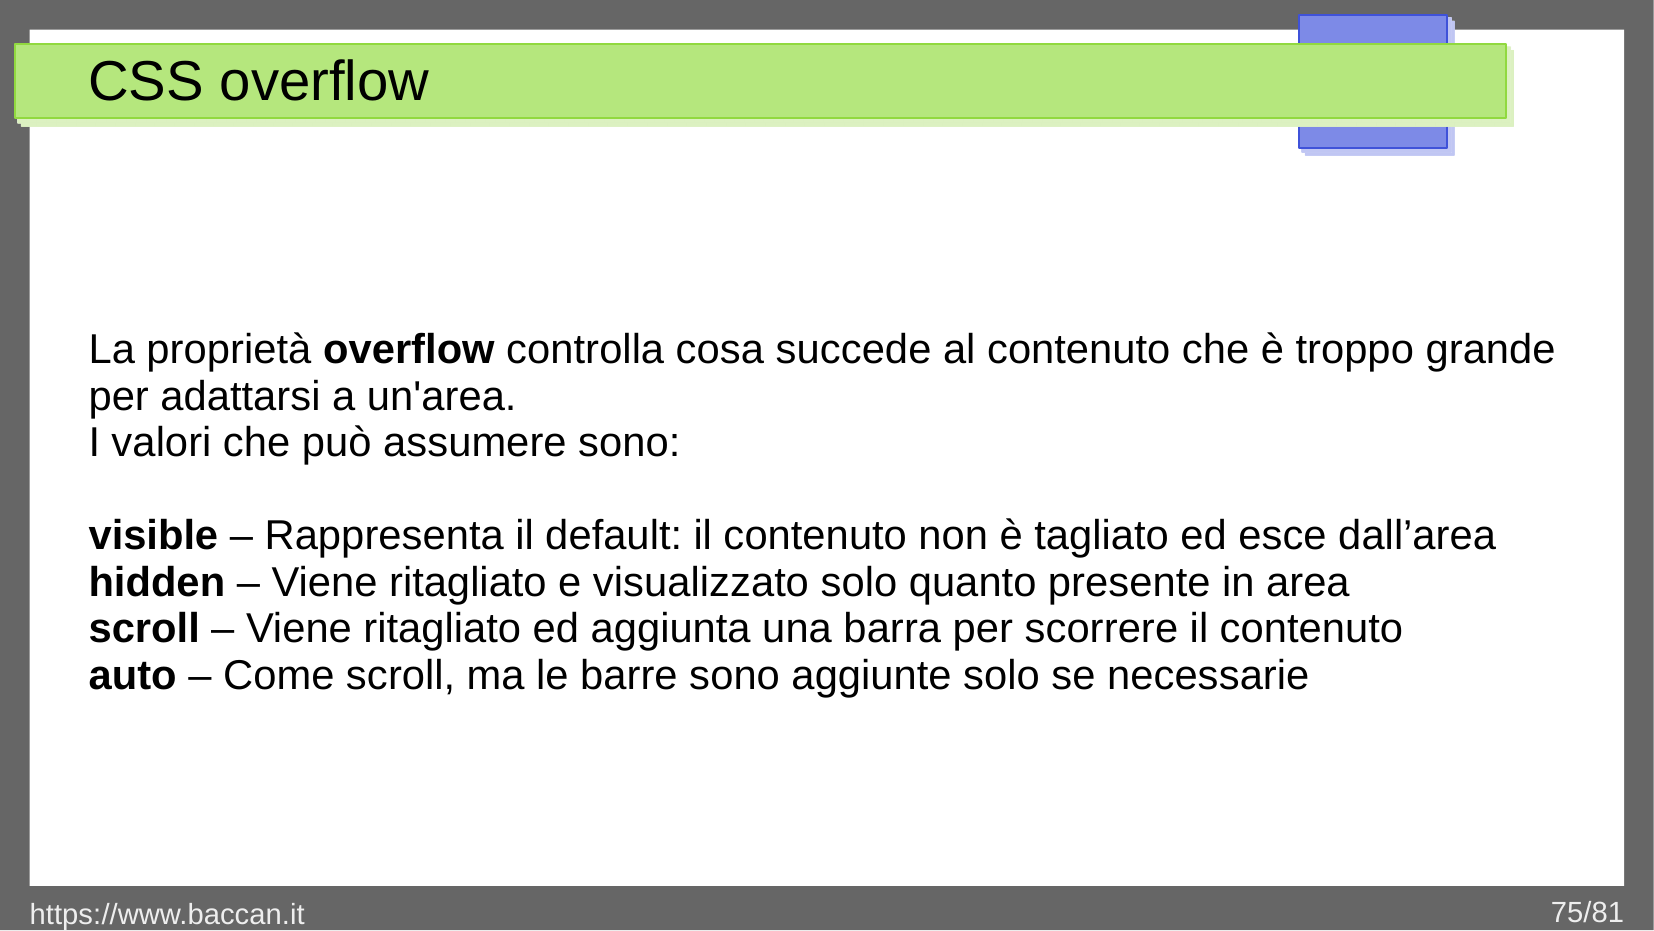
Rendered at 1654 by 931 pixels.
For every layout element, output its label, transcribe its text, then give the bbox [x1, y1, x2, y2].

title CSS overflow [88, 44, 1506, 119]
text_box La proprietà overflow controlla cosa succede al contenuto che è troppo grande per adattarsi a un'area. I valori che può assumere sono: visible – Rappresenta il default: il contenuto non è tagliato ed esce dall’area hidden – Viene ritagliato e visualizzato solo quanto presente in area scroll – Viene ritagliato ed aggiunta una barra per scorrere il contenuto auto – Come scroll, ma le barre sono aggiunte solo se necessarie [88, 186, 1565, 838]
